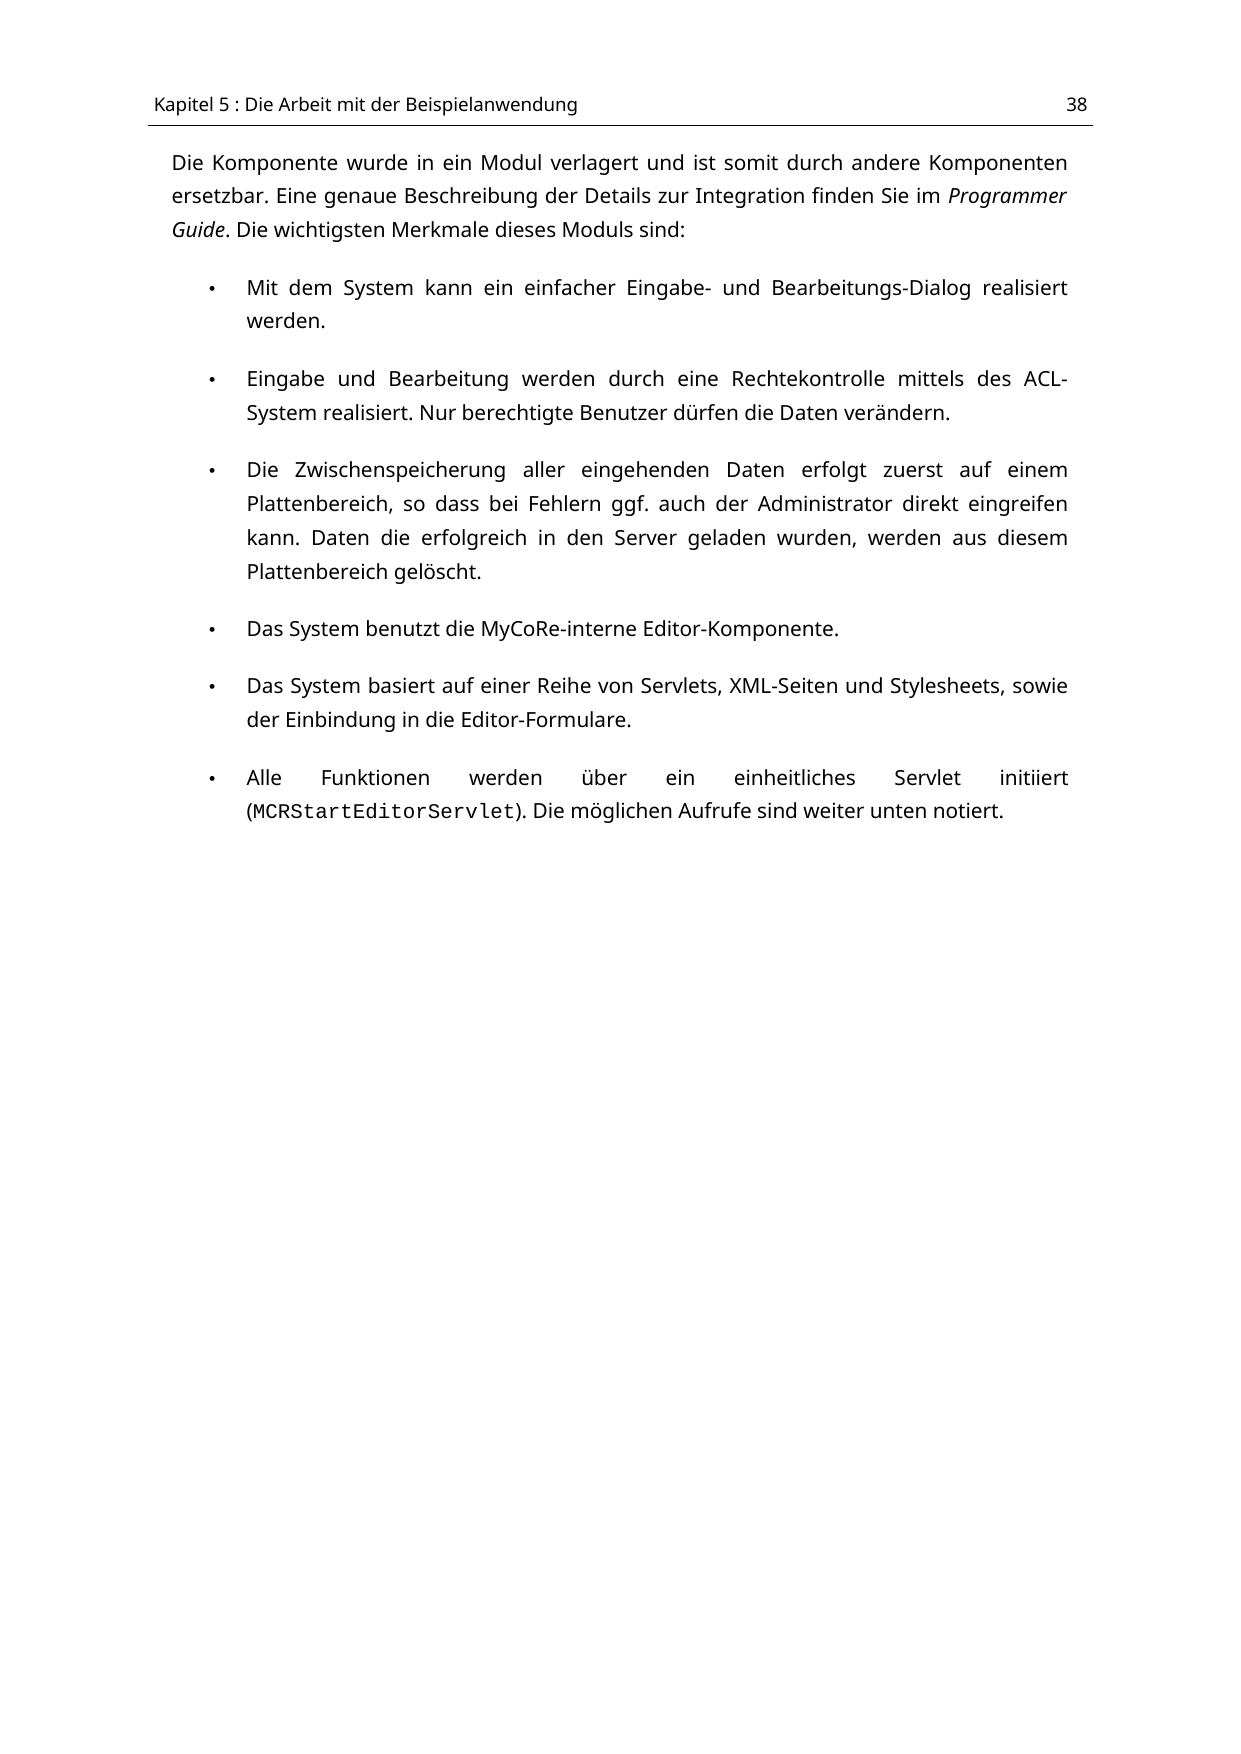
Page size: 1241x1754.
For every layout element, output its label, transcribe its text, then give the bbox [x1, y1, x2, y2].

text Die Komponente wurde in ein Modul verlagert und ist somit durch andere Komponenten ersetzbar. Eine genaue Beschreibung der Details zur Integration finden Sie im Programmer Guide. Die wichtigsten Merkmale dieses Moduls sind: [171, 148, 1069, 243]
list Eingabe und Bearbeitung werden durch eine Rechtekontrolle mittels des ACL-System realisiert. Nur berechtigte Benutzer dürfen die Daten verändern. [209, 364, 1069, 426]
list Mit dem System kann ein einfacher Eingabe- und Bearbeitungs-Dialog realisiert werden. [209, 273, 1069, 335]
list Die Zwischenspeicherung aller eingehenden Daten erfolgt zuerst auf einem Plattenbereich, so dass bei Fehlern ggf. auch der Administrator direkt eingreifen kann. Daten die erfolgreich in den Server geladen wurden, werden aus diesem Plattenbereich gelöscht. [209, 455, 1069, 585]
list Das System benutzt die MyCoRe-interne Editor-Komponente. [209, 614, 1069, 642]
list Das System basiert auf einer Reihe von Servlets, XML-Seiten und Stylesheets, sowie der Einbindung in die Editor-Formulare. [209, 672, 1069, 734]
list Alle Funktionen werden über ein einheitliches Servlet initiiert (MCRStartEditorServlet). Die möglichen Aufrufe sind weiter unten notiert. [209, 763, 1069, 825]
